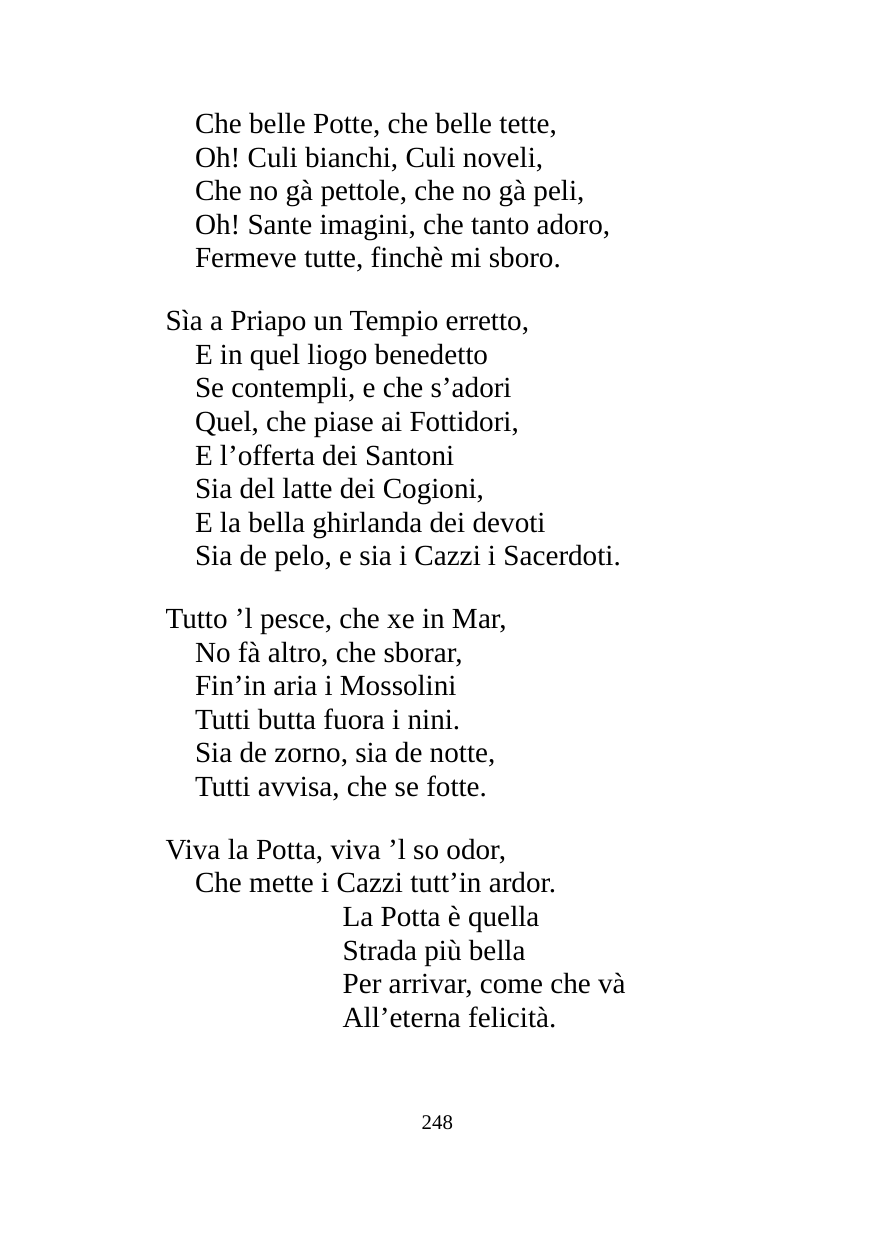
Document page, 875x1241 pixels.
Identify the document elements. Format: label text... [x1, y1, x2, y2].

text Viva la Potta, viva ’l so odor, Che mette i Cazzi tutt’in ardor. La Potta è quella Strada più bella Per arrivar, come che và All’eterna felicità. [165, 832, 768, 1033]
text Sìa a Priapo un Tempio erretto, E in quel liogo benedetto Se contempli, e che s’adori Quel, che piase ai Fottidori, E l’offerta dei Santoni Sia del latte dei Cogioni, E la bella ghirlanda dei devoti Sia de pelo, e sia i Cazzi i Sacerdoti. [165, 303, 768, 572]
text Tutto ’l pesce, che xe in Mar, No fà altro, che sborar, Fin’in aria i Mossolini Tutti butta fuora i nini. Sia de zorno, sia de notte, Tutti avvisa, che se fotte. [165, 601, 768, 802]
text Che belle Potte, che belle tette, Oh! Culi bianchi, Culi noveli, Che no gà pettole, che no gà peli, Oh! Sante imagini, che tanto adoro, Fermeve tutte, finchè mi sboro. [165, 106, 768, 274]
